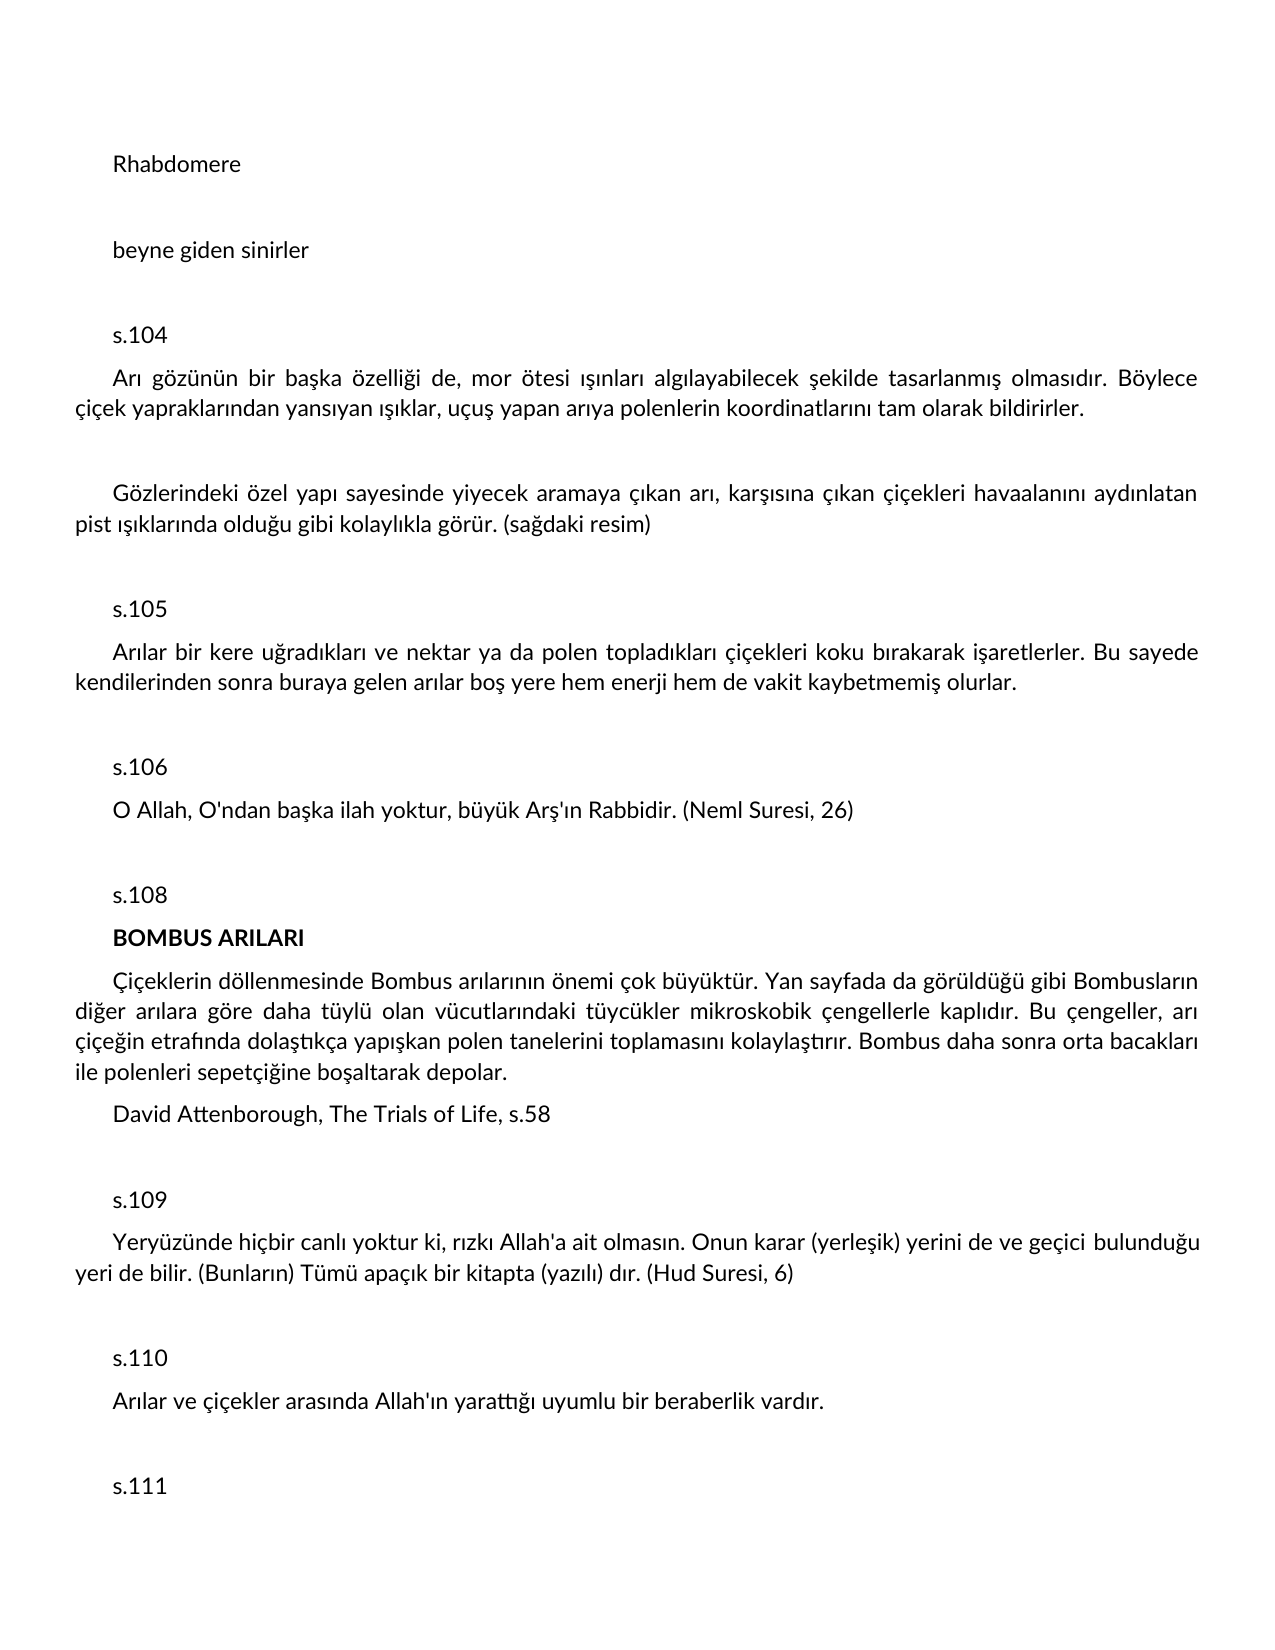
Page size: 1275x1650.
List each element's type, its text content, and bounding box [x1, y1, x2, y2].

text Rhabdomere [75, 150, 1200, 177]
text s.110 [75, 1344, 1200, 1371]
text Yeryüzünde hiçbir canlı yoktur ki, rızkı Allah'a ait olmasın. Onun karar (yerleşik) yerini de ve geçici bulunduğu yeri de bilir. (Bunların) Tümü apaçık bir kitapta (yazılı) dır. (Hud Suresi, 6) [75, 1228, 1200, 1286]
text s.104 [75, 321, 1200, 348]
text BOMBUS ARILARI [75, 924, 1200, 951]
text s.108 [75, 881, 1200, 909]
text Arı gözünün bir başka özelliği de, mor ötesi ışınları algılayabilecek şekilde tasarlanmış olmasıdır. Böylece çiçek yapraklarından yansıyan ışıklar, uçuş yapan arıya polenlerin koordinatlarını tam olarak bildirirler. [75, 363, 1200, 421]
text Arılar bir kere uğradıkları ve nektar ya da polen topladıkları çiçekleri koku bırakarak işaretlerler. Bu sayede kendilerinden sonra buraya gelen arılar boş yere hem enerji hem de vakit kaybetmemiş olurlar. [75, 637, 1200, 695]
text David Attenborough, The Trials of Life, s.58 [75, 1100, 1200, 1127]
text O Allah, O'ndan başka ilah yoktur, büyük Arş'ın Rabbidir. (Neml Suresi, 26) [75, 796, 1200, 823]
text s.109 [75, 1185, 1200, 1213]
text beyne giden sinirler [75, 235, 1200, 263]
text Arılar ve çiçekler arasında Allah'ın yarattığı uyumlu bir beraberlik vardır. [75, 1386, 1200, 1414]
text Çiçeklerin döllenmesinde Bombus arılarının önemi çok büyüktür. Yan sayfada da görüldüğü gibi Bombusların diğer arılara göre daha tüylü olan vücutlarındaki tüycükler mikroskobik çengellerle kaplıdır. Bu çengeller, arı çiçeğin etrafında dolaştıkça yapışkan polen tanelerini toplamasını kolaylaştırır. Bombus daha sonra orta bacakları ile polenleri sepetçiğine boşaltarak depolar. [75, 967, 1200, 1085]
text s.105 [75, 595, 1200, 622]
text s.111 [75, 1472, 1200, 1499]
text Gözlerindeki özel yapı sayesinde yiyecek aramaya çıkan arı, karşısına çıkan çiçekleri havaalanını aydınlatan pist ışıklarında olduğu gibi kolaylıkla görür. (sağdaki resim) [75, 479, 1200, 537]
text s.106 [75, 753, 1200, 781]
